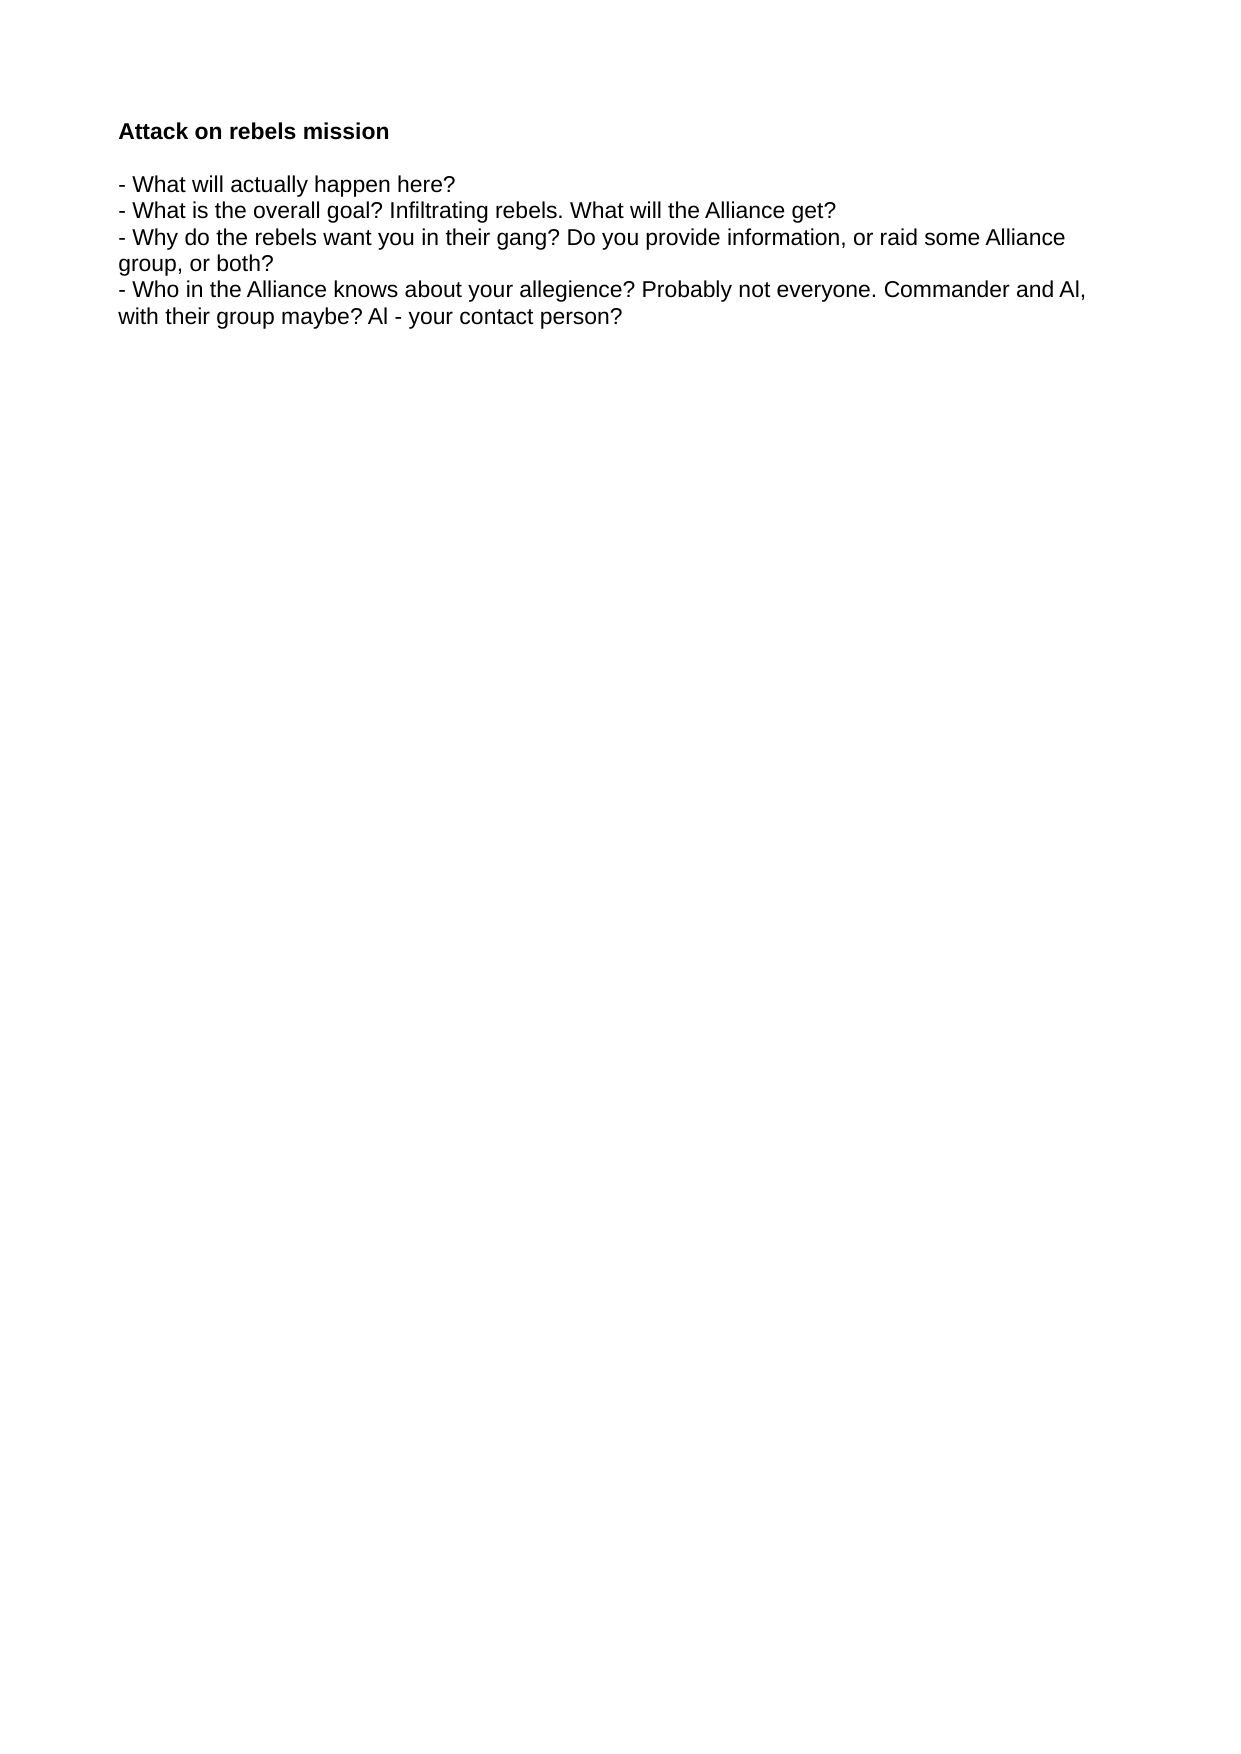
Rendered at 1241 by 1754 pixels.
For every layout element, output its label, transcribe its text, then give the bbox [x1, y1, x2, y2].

text - What is the overall goal? Infiltrating rebels. What will the Alliance get? [118, 197, 1122, 223]
text - Why do the rebels want you in their gang? Do you provide information, or raid some Alliance group, or both? [118, 223, 1122, 276]
text - What will actually happen here? [118, 171, 1122, 197]
text Attack on rebels mission [118, 118, 1122, 144]
text - Who in the Alliance knows about your allegience? Probably not everyone. Commander and Al, with their group maybe? Al - your contact person? [118, 276, 1122, 329]
